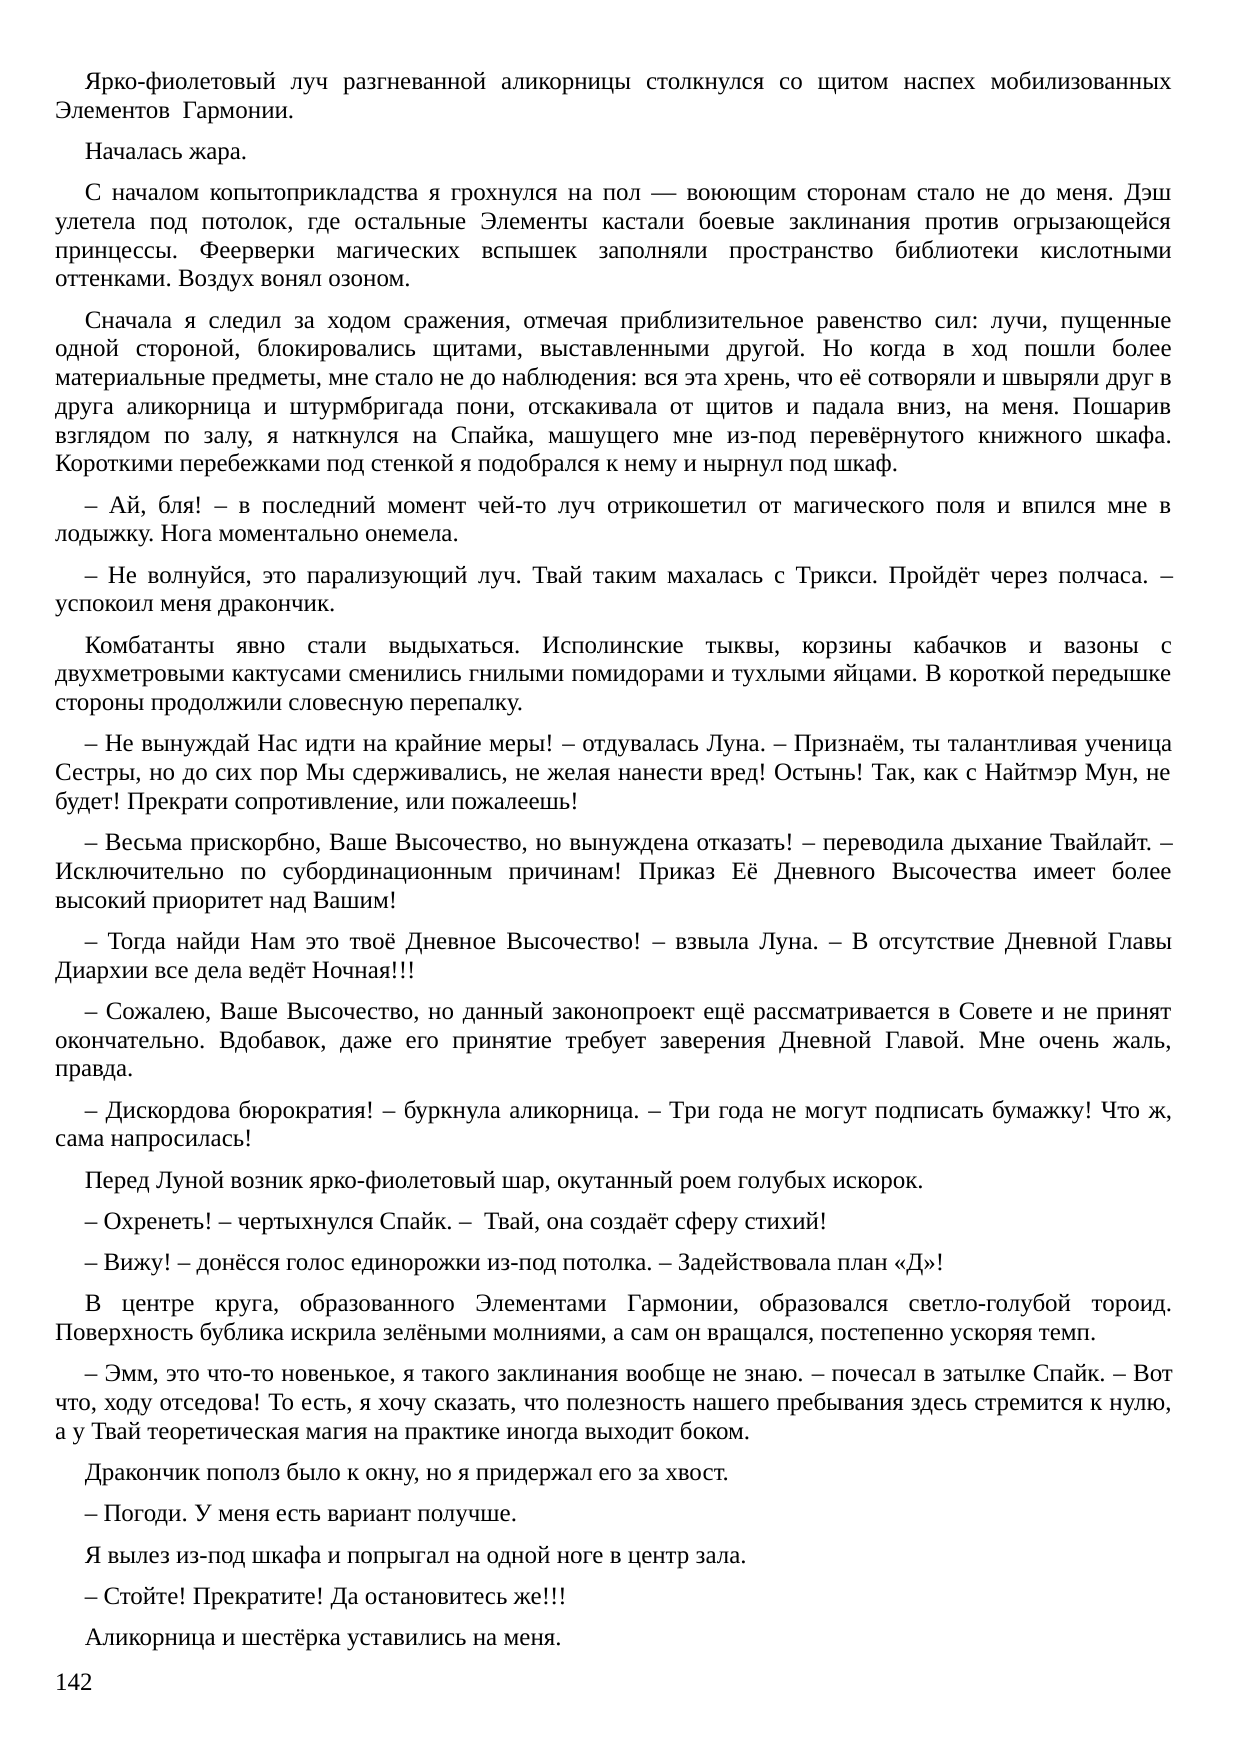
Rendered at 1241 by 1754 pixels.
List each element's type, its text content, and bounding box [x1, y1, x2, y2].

text – Стойте! Прекратите! Да остановитесь же!!! [55, 1581, 1173, 1610]
text – Дискордова бюрократия! – буркнула аликорница. – Три года не могут подписать бумажку! Что ж, сама напросилась! [55, 1095, 1173, 1152]
text – Весьма прискорбно, Ваше Высочество, но вынуждена отказать! – переводила дыхание Твайлайт. – Исключительно по субординационным причинам! Приказ Её Дневного Высочества имеет более высокий приоритет над Вашим! [55, 827, 1173, 913]
text – Вижу! – донёсся голос единорожки из-под потолка. – Задействовала план «Д»! [55, 1247, 1173, 1276]
text – Погоди. У меня есть вариант получше. [55, 1498, 1173, 1527]
text – Не волнуйся, это парализующий луч. Твай таким махалась с Трикси. Пройдёт через полчаса. – успокоил меня дракончик. [55, 560, 1173, 617]
text Сначала я следил за ходом сражения, отмечая приблизительное равенство сил: лучи, пущенные одной стороной, блокировались щитами, выставленными другой. Но когда в ход пошли более материальные предметы, мне стало не до наблюдения: вся эта хрень, что её сотворяли и швыряли друг в друга аликорница и штурмбригада пони, отскакивала от щитов и падала вниз, на меня. Пошарив взглядом по залу, я наткнулся на Спайка, машущего мне из-под перевёрнутого книжного шкафа. Короткими перебежками под стенкой я подобрался к нему и нырнул под шкаф. [55, 305, 1173, 477]
text – Сожалею, Ваше Высочество, но данный законопроект ещё рассматривается в Совете и не принят окончательно. Вдобавок, даже его принятие требует заверения Дневной Главой. Мне очень жаль, правда. [55, 996, 1173, 1082]
text Началась жара. [55, 136, 1173, 165]
text – Не вынуждай Нас идти на крайние меры! – отдувалась Луна. – Признаём, ты талантливая ученица Сестры, но до сих пор Мы сдерживались, не желая нанести вред! Остынь! Так, как с Найтмэр Мун, не будет! Прекрати сопротивление, или пожалеешь! [55, 728, 1173, 815]
text В центре круга, образованного Элементами Гармонии, образовался светло-голубой тороид. Поверхность бублика искрила зелёными молниями, а сам он вращался, постепенно ускоряя темп. [55, 1288, 1173, 1346]
text – Ай, бля! – в последний момент чей-то луч отрикошетил от магического поля и впился мне в лодыжку. Нога моментально онемела. [55, 490, 1173, 547]
text С началом копытоприкладства я грохнулся на пол — воюющим сторонам стало не до меня. Дэш улетела под потолок, где остальные Элементы кастали боевые заклинания против огрызающейся принцессы. Феерверки магических вспышек заполняли пространство библиотеки кислотными оттенками. Воздух вонял озоном. [55, 177, 1173, 292]
text – Эмм, это что-то новенькое, я такого заклинания вообще не знаю. – почесал в затылке Спайк. – Вот что, ходу отседова! То есть, я хочу сказать, что полезность нашего пребывания здесь стремится к нулю, а у Твай теоретическая магия на практике иногда выходит боком. [55, 1358, 1173, 1445]
text Перед Луной возник ярко-фиолетовый шар, окутанный роем голубых искорок. [55, 1165, 1173, 1193]
text Я вылез из-под шкафа и попрыгал на одной ноге в центр зала. [55, 1540, 1173, 1568]
text Аликорница и шестёрка уставились на меня. [55, 1622, 1173, 1651]
text Ярко-фиолетовый луч разгневанной аликорницы столкнулся со щитом наспех мобилизованных Элементов Гармонии. [55, 66, 1173, 123]
text Комбатанты явно стали выдыхаться. Исполинские тыквы, корзины кабачков и вазоны с двухметровыми кактусами сменились гнилыми помидорами и тухлыми яйцами. В короткой передышке стороны продолжили словесную перепалку. [55, 630, 1173, 716]
text – Охренеть! – чертыхнулся Спайк. – Твай, она создаёт сферу стихий! [55, 1206, 1173, 1235]
text Дракончик пополз было к окну, но я придержал его за хвост. [55, 1457, 1173, 1486]
text – Тогда найди Нам это твоё Дневное Высочество! – взвыла Луна. – В отсутствие Дневной Главы Диархии все дела ведёт Ночная!!! [55, 926, 1173, 983]
